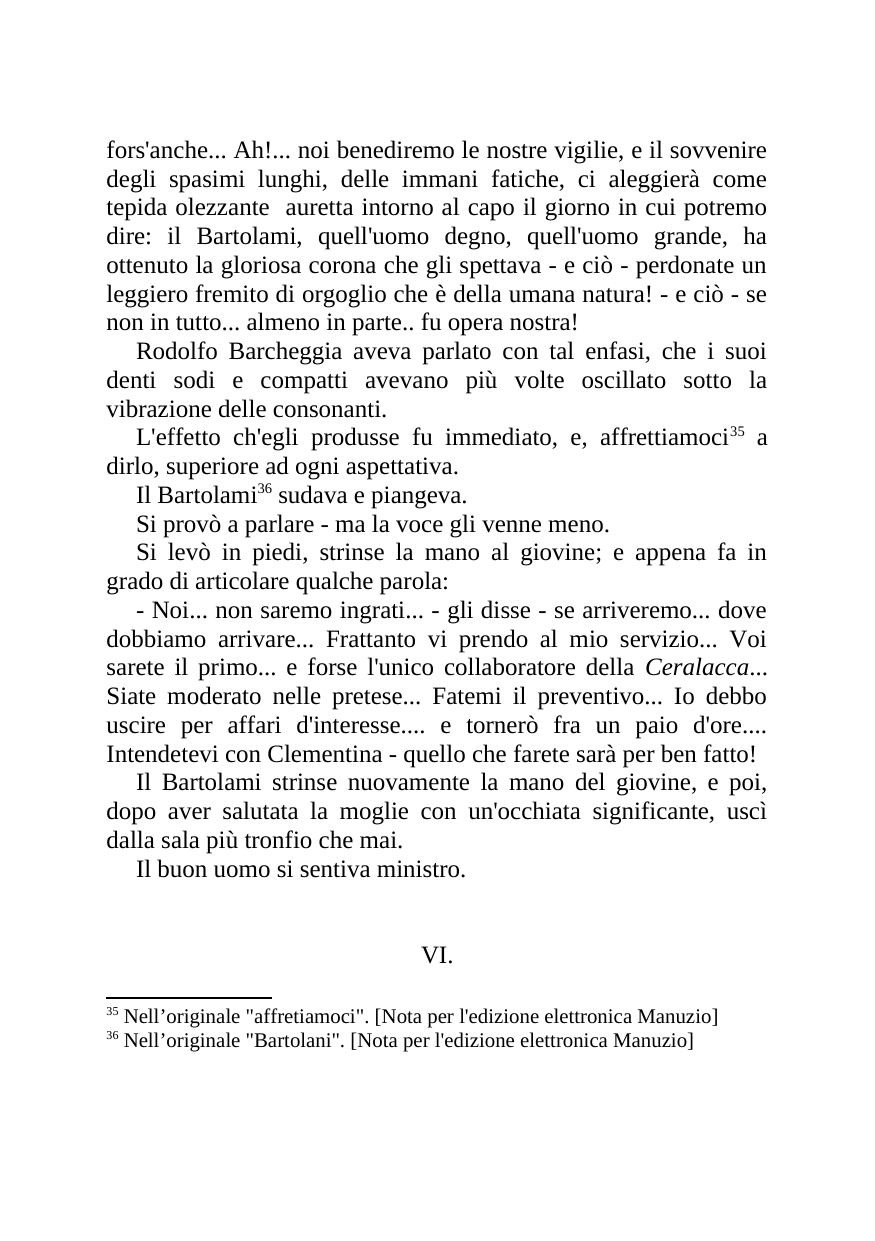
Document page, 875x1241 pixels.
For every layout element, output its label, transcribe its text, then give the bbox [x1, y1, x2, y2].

text Si provò a parlare - ma la voce gli venne meno. [106, 509, 768, 537]
text L'effetto ch'egli produsse fu immediato, e, affrettiamoci a dirlo, superiore ad ogni aspettativa. [106, 422, 768, 480]
text fors'anche... Ah!... noi benediremo le nostre vigilie, e il sovvenire degli spasimi lunghi, delle immani fatiche, ci aleggierà come tepida olezzante auretta intorno al capo il giorno in cui potremo dire: il Bartolami, quell'uomo degno, quell'uomo grande, ha ottenuto la gloriosa corona che gli spettava - e ciò - perdonate un leggiero fremito di orgoglio che è della umana natura! - e ciò - se non in tutto... almeno in parte.. fu opera nostra! [106, 135, 768, 336]
text Il Bartolami sudava e piangeva. [106, 480, 768, 509]
text - Noi... non saremo ingrati... - gli disse - se arriveremo... dove dobbiamo arrivare... Frattanto vi prendo al mio servizio... Voi sarete il primo... e forse l'unico collaboratore della Ceralacca... Siate moderato nelle pretese... Fatemi il preventivo... Io debbo uscire per affari d'interesse.... e tornerò fra un paio d'ore.... Intendetevi con Clementina - quello che farete sarà per ben fatto! [106, 595, 768, 767]
text Il buon uomo si sentiva ministro. [106, 854, 768, 882]
text Nell’originale "affretiamoci". [Nota per l'edizione elettronica Manuzio] [106, 1004, 768, 1028]
text Il Bartolami strinse nuovamente la mano del giovine, e poi, dopo aver salutata la moglie con un'occhiata significante, uscì dalla sala più tronfio che mai. [106, 767, 768, 854]
text Nell’originale "Bartolani". [Nota per l'edizione elettronica Manuzio] [106, 1028, 768, 1052]
text Si levò in piedi, strinse la mano al giovine; e appena fa in grado di articolare qualche parola: [106, 537, 768, 595]
text Rodolfo Barcheggia aveva parlato con tal enfasi, che i suoi denti sodi e compatti avevano più volte oscillato sotto la vibrazione delle consonanti. [106, 336, 768, 422]
text VI. [106, 940, 768, 969]
